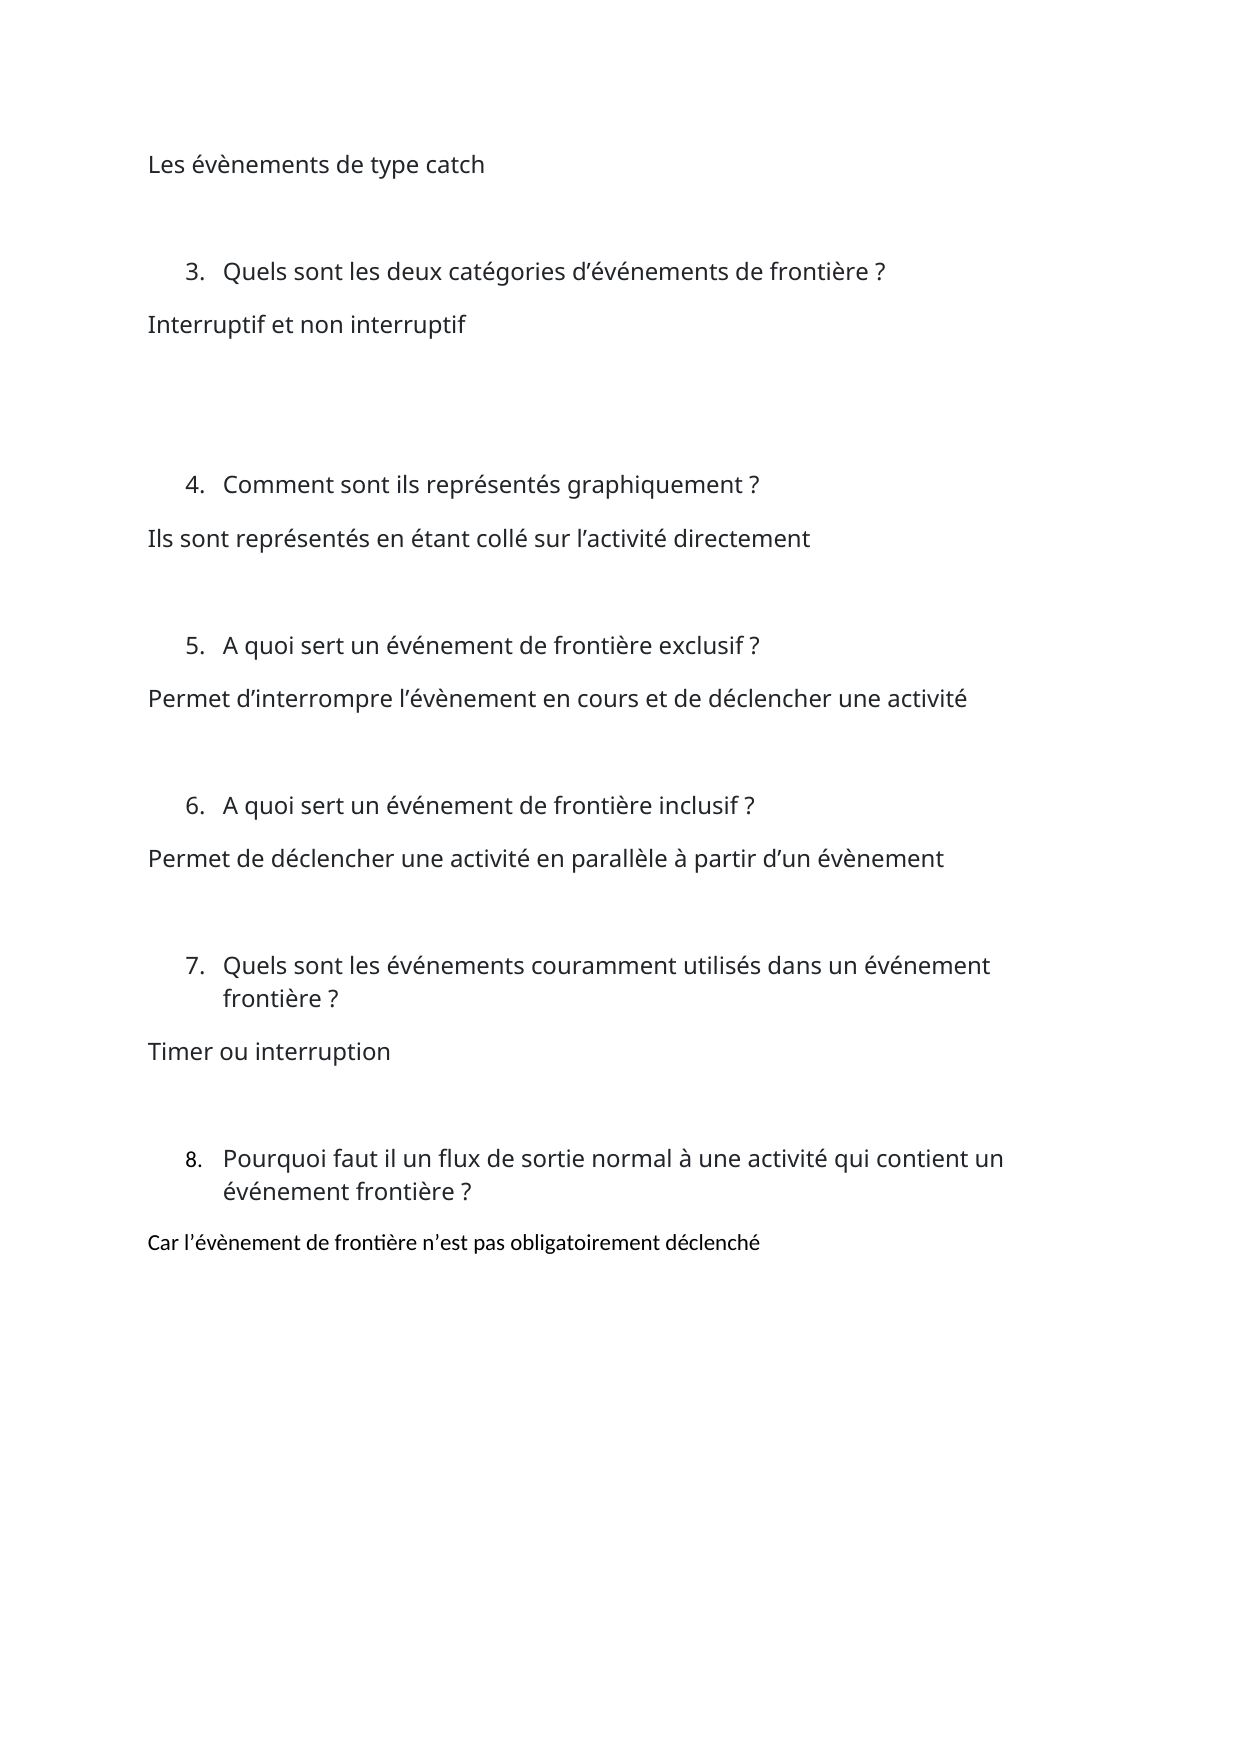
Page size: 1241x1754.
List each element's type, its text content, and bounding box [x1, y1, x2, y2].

text Les évènements de type catch [148, 148, 1093, 180]
list A quoi sert un événement de frontière exclusif ? [185, 628, 1093, 661]
text Car l’évènement de frontière n’est pas obligatoirement déclenché [148, 1228, 1093, 1256]
text Ils sont représentés en étant collé sur l’activité directement [148, 522, 1093, 554]
list Pourquoi faut il un flux de sortie normal à une activité qui contient un événement frontière ? [185, 1142, 1093, 1207]
list Quels sont les événements couramment utilisés dans un événement frontière ? [185, 949, 1093, 1014]
text Timer ou interruption [148, 1035, 1093, 1068]
text Permet d’interrompre l’évènement en cours et de déclencher une activité [148, 682, 1093, 714]
list Comment sont ils représentés graphiquement ? [185, 468, 1093, 501]
text Permet de déclencher une activité en parallèle à partir d’un évènement [148, 842, 1093, 875]
list A quoi sert un événement de frontière inclusif ? [185, 789, 1093, 821]
list Quels sont les deux catégories d’événements de frontière ? [185, 254, 1093, 287]
text Interruptif et non interruptif [148, 308, 1093, 341]
